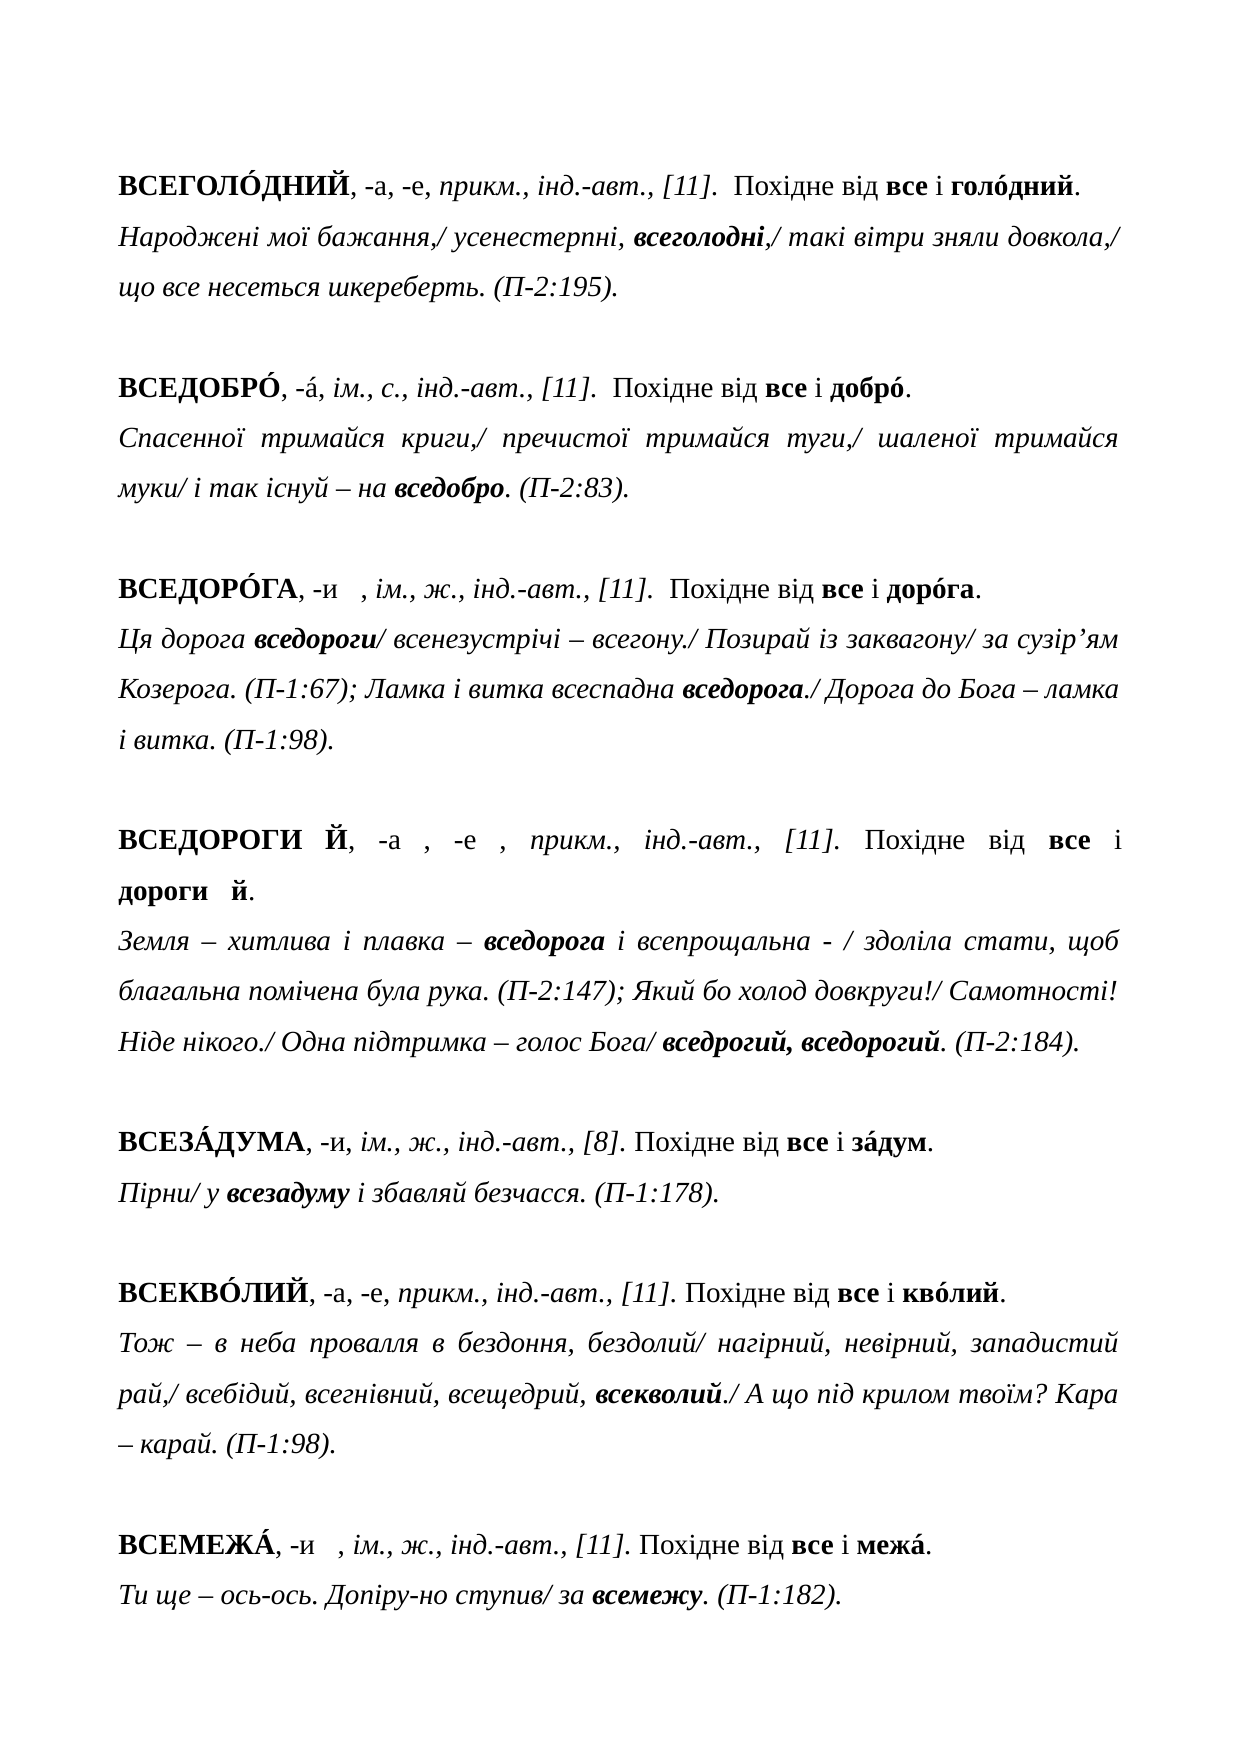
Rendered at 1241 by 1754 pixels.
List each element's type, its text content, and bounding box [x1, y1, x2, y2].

text Всеквóлий, -а, -е, прикм., інд.-авт., [11]. Похідне від все і квóлий. [118, 1275, 1122, 1309]
text Пірни/ у всезадуму і збавляй безчасся. (П-1:178). [118, 1175, 1122, 1208]
text Всемежá, -и, ім., ж., інд.-авт., [11]. Похідне від все і межá. [118, 1527, 1122, 1560]
text Вседорóга, -и, ім., ж., інд.-авт., [11]. Похідне від все і дорóга. [118, 571, 1122, 604]
text Всезáдума, -и, ім., ж., інд.-авт., [8]. Похідне від все і зáдум. [118, 1124, 1122, 1158]
text Спасенної тримайся криги,/ пречистої тримайся туги,/ шаленої тримайся муки/ і так існуй – на вседобро. (П-2:83). [118, 420, 1122, 504]
text Ти ще – ось-ось. Допіру-но ступив/ за всемежу. (П-1:182). [118, 1577, 1122, 1611]
text Тож – в неба провалля в бездоння, бездолий/ нагірний, невірний, западистий рай,/ всебідий, всегнівний, всещедрий, всекволий./ А що під крилом твоїм? Кара – карай. (П-1:98). [118, 1326, 1122, 1460]
text Народжені мої бажання,/ усенестерпні, всеголодні,/ такі вітри зняли довкола,/ що все несеться шкереберть. (П-2:195). [118, 219, 1122, 303]
text Ця дорога вседороги/ всенезустрічі – всегону./ Позирай із заквагону/ за сузір’ям Козерога. (П-1:67); Ламка і витка всеспадна вседорога./ Дорога до Бога – ламка і витка. (П-1:98). [118, 621, 1122, 755]
text Всеголóдний, -а, -е, прикм., інд.-авт., [11]. Похідне від все і голóдний. [118, 168, 1122, 202]
text Вседобрó, -á, ім., с., інд.-авт., [11]. Похідне від все і добрó. [118, 370, 1122, 403]
text Земля – хитлива і плавка – вседорога і всепрощальна - / здоліла стати, щоб благальна помічена була рука. (П-2:147); Який бо холод довкруги!/ Самотності! Ніде нікого./ Одна підтримка – голос Бога/ вседрогий, вседорогий. (П-2:184). [118, 923, 1122, 1057]
text Вседорогий, -а, -е, прикм., інд.-авт., [11]. Похідне від все і дорогий. [118, 822, 1122, 906]
